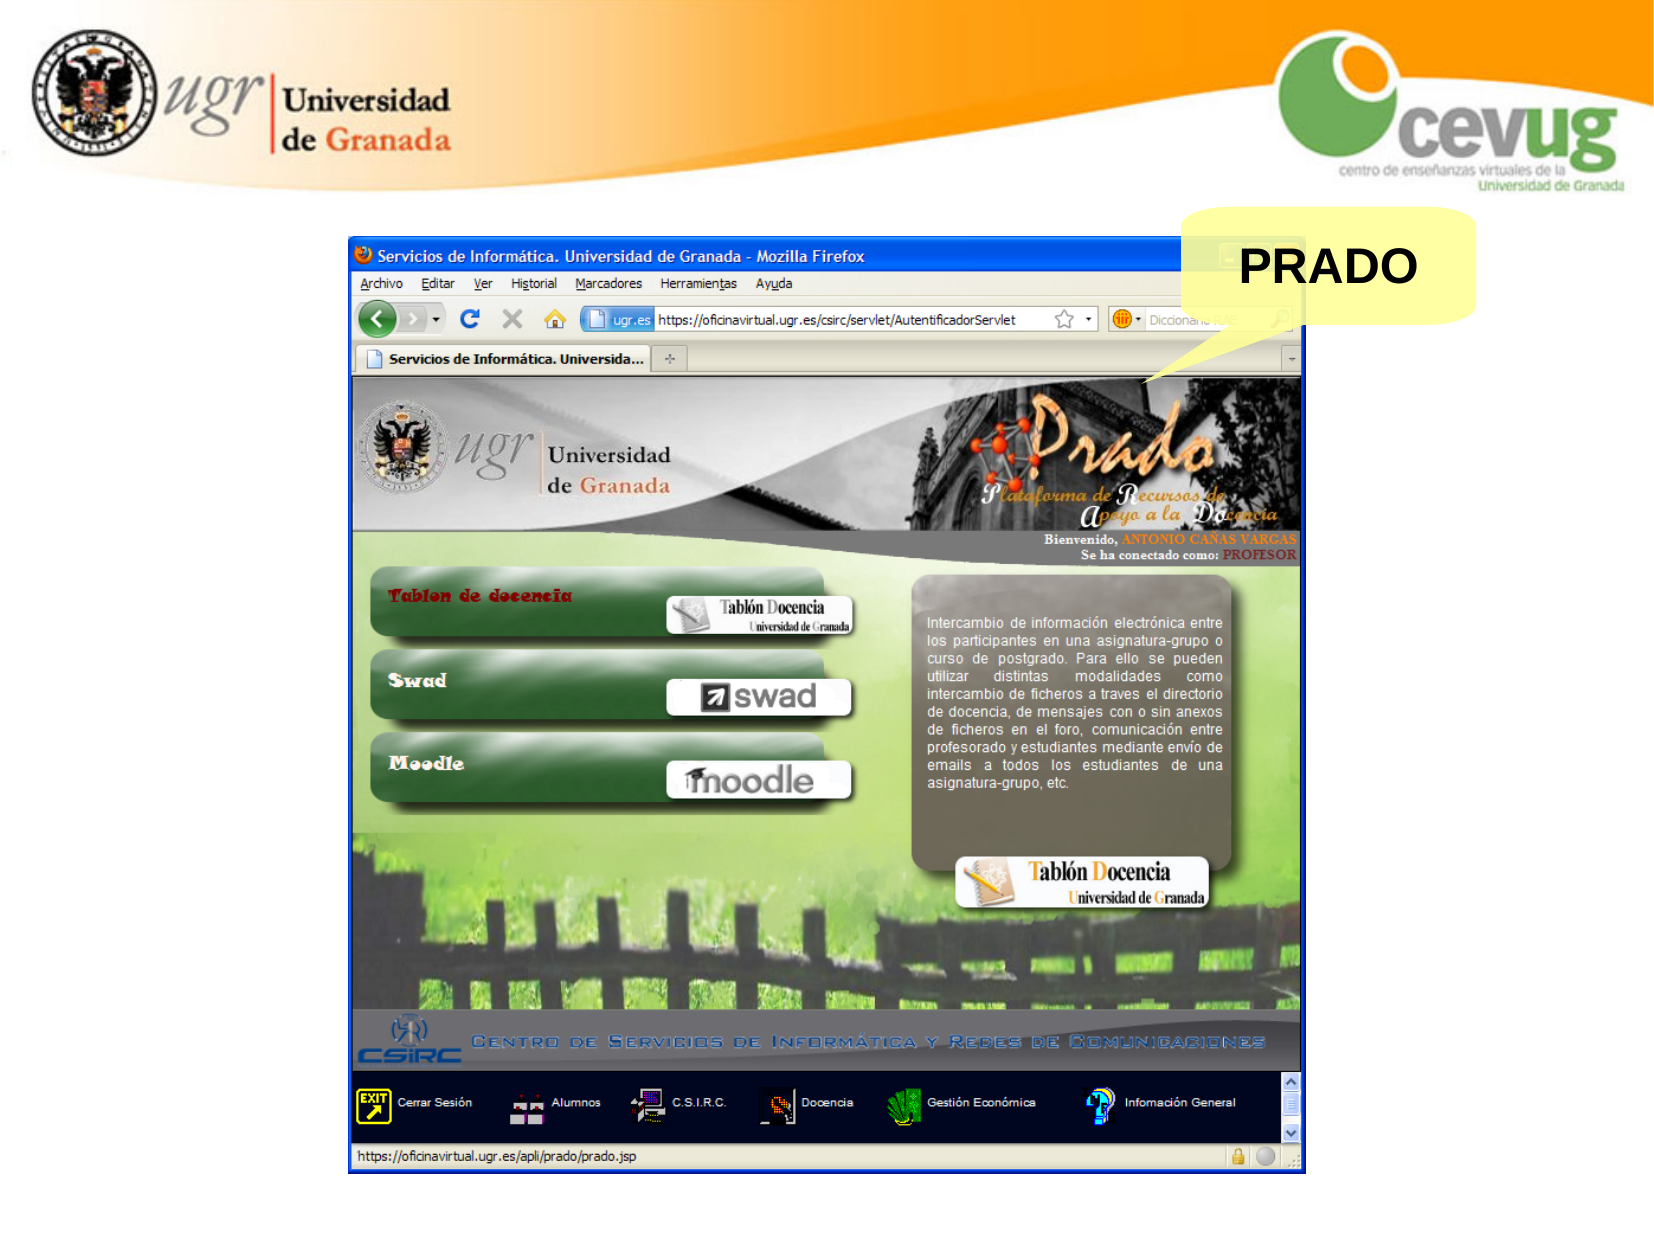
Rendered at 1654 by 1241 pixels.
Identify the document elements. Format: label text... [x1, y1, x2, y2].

picture [348, 236, 1306, 1174]
text_box PRADO [1141, 206, 1477, 384]
